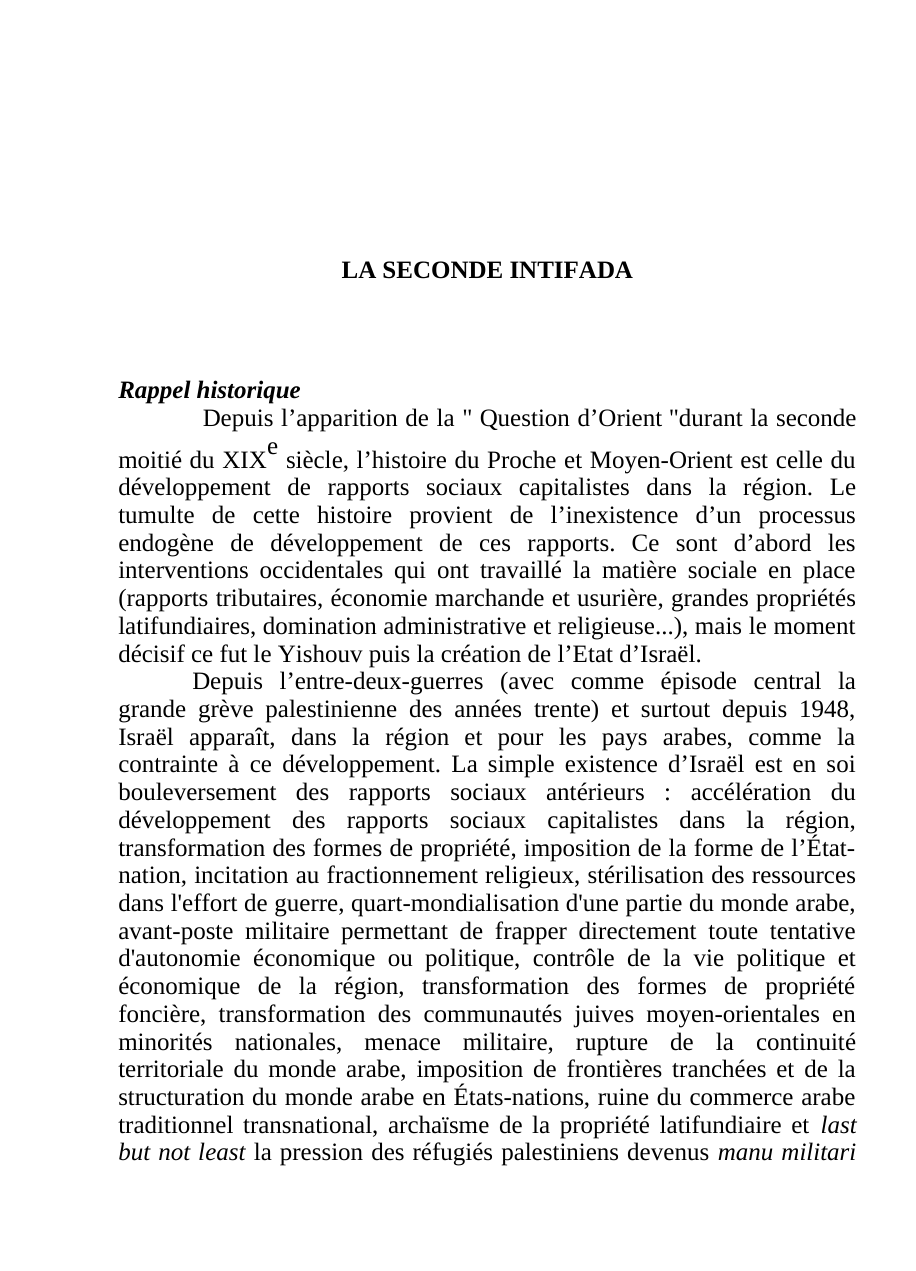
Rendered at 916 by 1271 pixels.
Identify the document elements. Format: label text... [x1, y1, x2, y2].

text Depuis l’entre-deux-guerres (avec comme épisode central la grande grève palestinienne des années trente) et surtout depuis 1948, Israël apparaît, dans la région et pour les pays arabes, comme la contrainte à ce développement. La simple existence d’Israël est en soi bouleversement des rapports sociaux antérieurs : accélération du développement des rapports sociaux capitalistes dans la région, transformation des formes de propriété, imposition de la forme de l’État-nation, incitation au fractionnement religieux, stérilisation des ressources dans l'effort de guerre, quart-mondialisation d'une partie du monde arabe, avant-poste militaire permettant de frapper directement toute tentative d'autonomie économique ou politique, contrôle de la vie politique et économique de la région, transformation des formes de propriété foncière, transformation des communautés juives moyen-orientales en minorités nationales, menace militaire, rupture de la continuité territoriale du monde arabe, imposition de frontières tranchées et de la structuration du monde arabe en États-nations, ruine du commerce arabe traditionnel transnational, archaïsme de la propriété latifundiaire et last but not least la pression des réfugiés palestiniens devenus manu militari [118, 667, 856, 1166]
subtitle LA SECONDE INTIFADA [118, 256, 856, 283]
subtitle Rappel historique [118, 376, 856, 404]
text Depuis l’apparition de la " Question d’Orient "durant la seconde moitié du XIXe siècle, l’histoire du Proche et Moyen-Orient est celle du développement de rapports sociaux capitalistes dans la région. Le tumulte de cette histoire provient de l’inexistence d’un processus endogène de développement de ces rapports. Ce sont d’abord les interventions occidentales qui ont travaillé la matière sociale en place (rapports tributaires, économie marchande et usurière, grandes propriétés latifundiaires, domination administrative et religieuse...), mais le moment décisif ce fut le Yishouv puis la création de l’Etat d’Israël. [118, 404, 856, 667]
